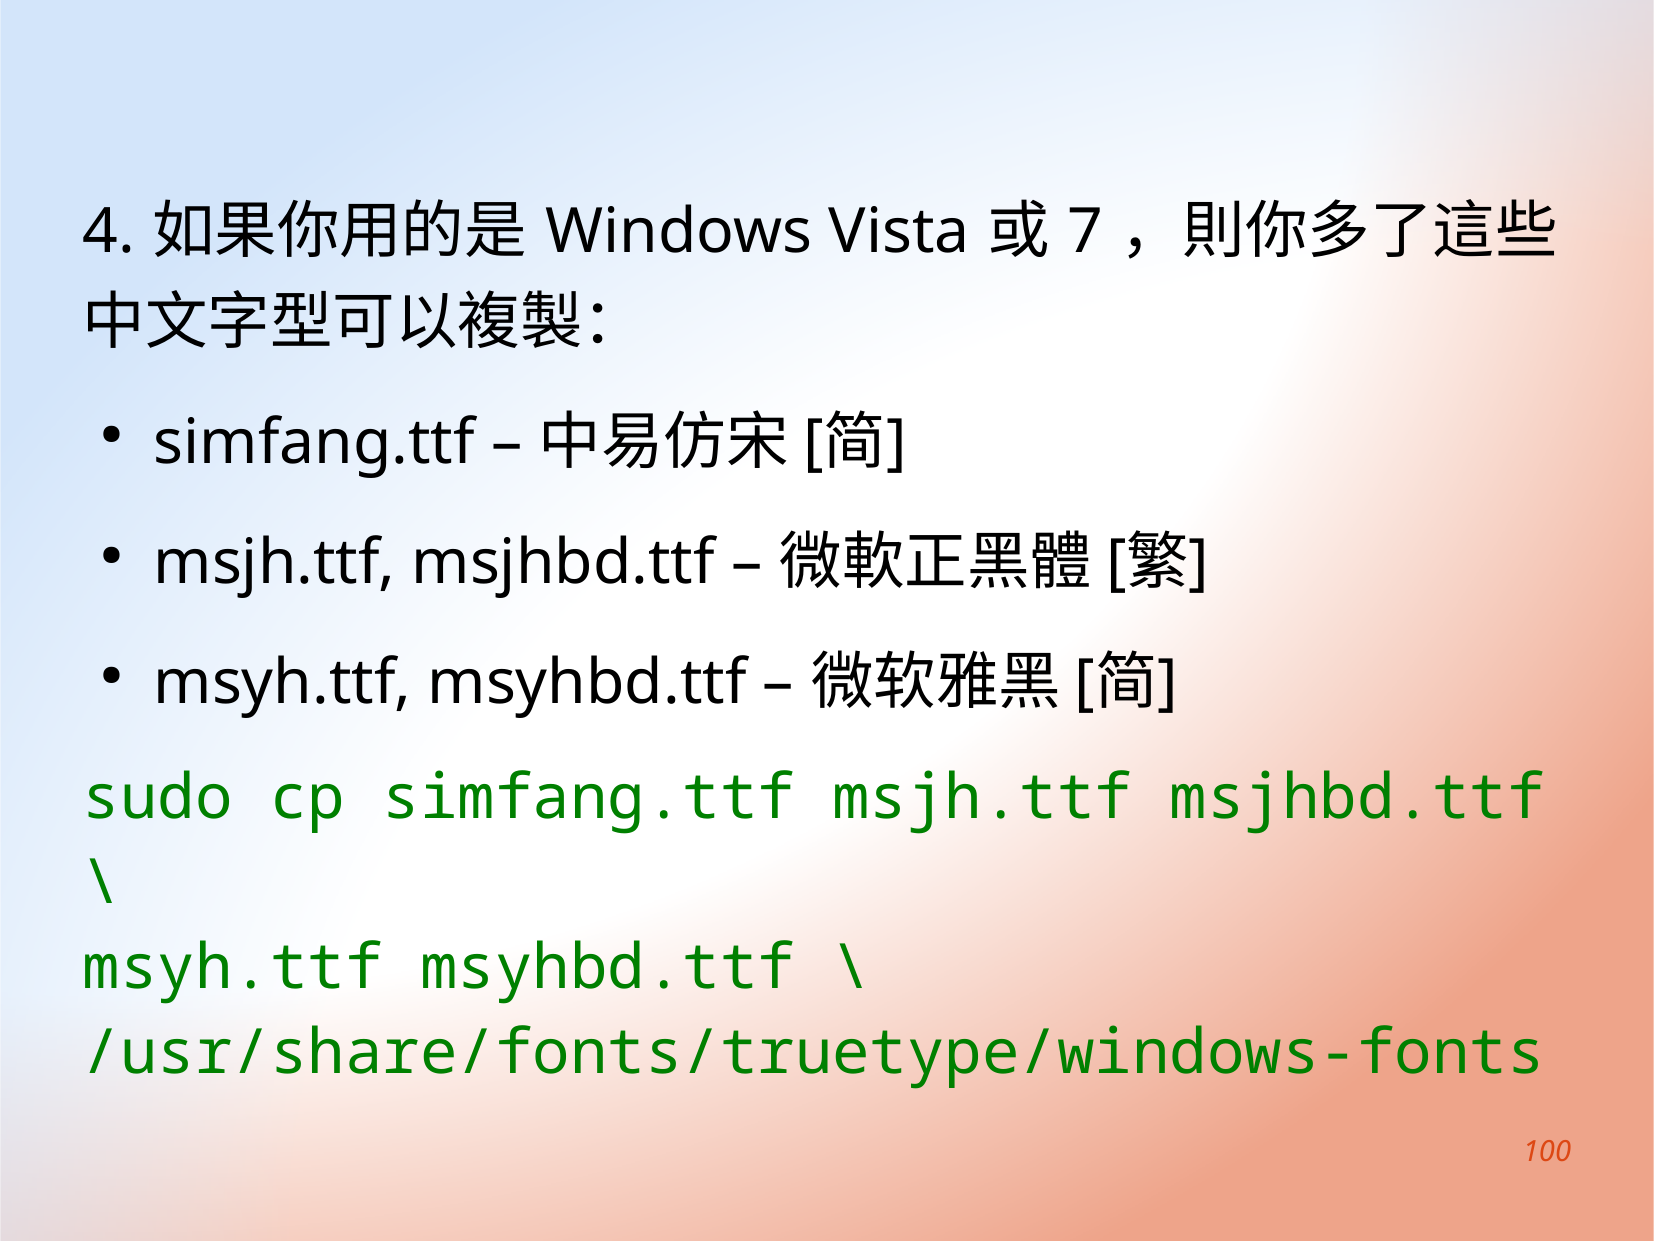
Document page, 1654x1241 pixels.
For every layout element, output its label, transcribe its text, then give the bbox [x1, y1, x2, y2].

picture [0, 0, 1654, 1241]
list 4.如果你用的是Windows Vista或7，則你多了這些中文字型可以複製： simfang.ttf – 中易仿宋 [简] msjh.ttf, msjhbd.ttf – 微軟正黑體 [繁] msyh.ttf, msyhbd.ttf – 微软雅黑 [简] sudo cp simfang.ttf msjh.ttf msjhbd.ttf \ msyh.ttf msyhbd.ttf \ /usr/share/fonts/truetype/windows-fonts [82, 180, 1571, 1201]
